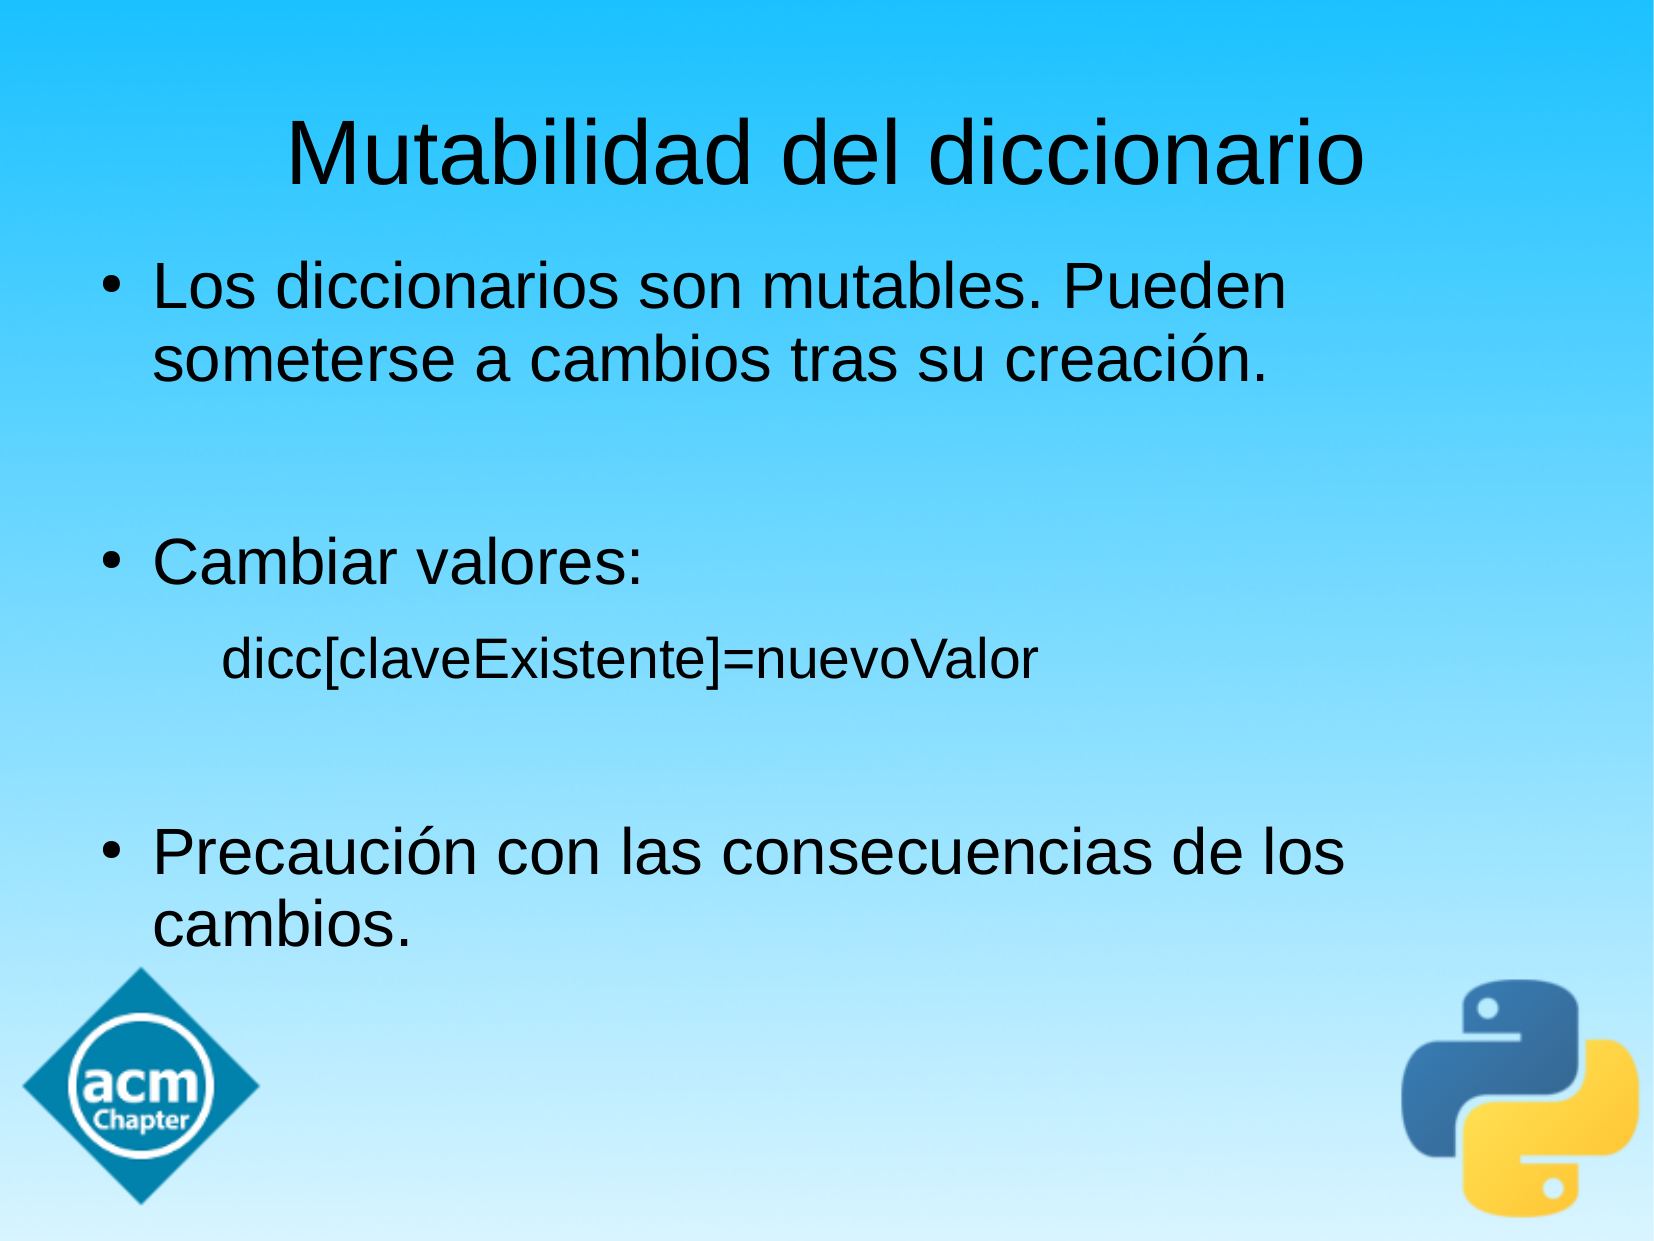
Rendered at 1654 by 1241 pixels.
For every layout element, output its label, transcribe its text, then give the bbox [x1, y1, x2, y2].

picture [0, 0, 1654, 1241]
list Los diccionarios son mutables. Pueden someterse a cambios tras su creación. Cambiar valores: dicc[claveExistente]=nuevoValor Precaución con las consecuencias de los cambios. [82, 249, 1571, 969]
title Mutabilidad del diccionario [82, 49, 1571, 249]
